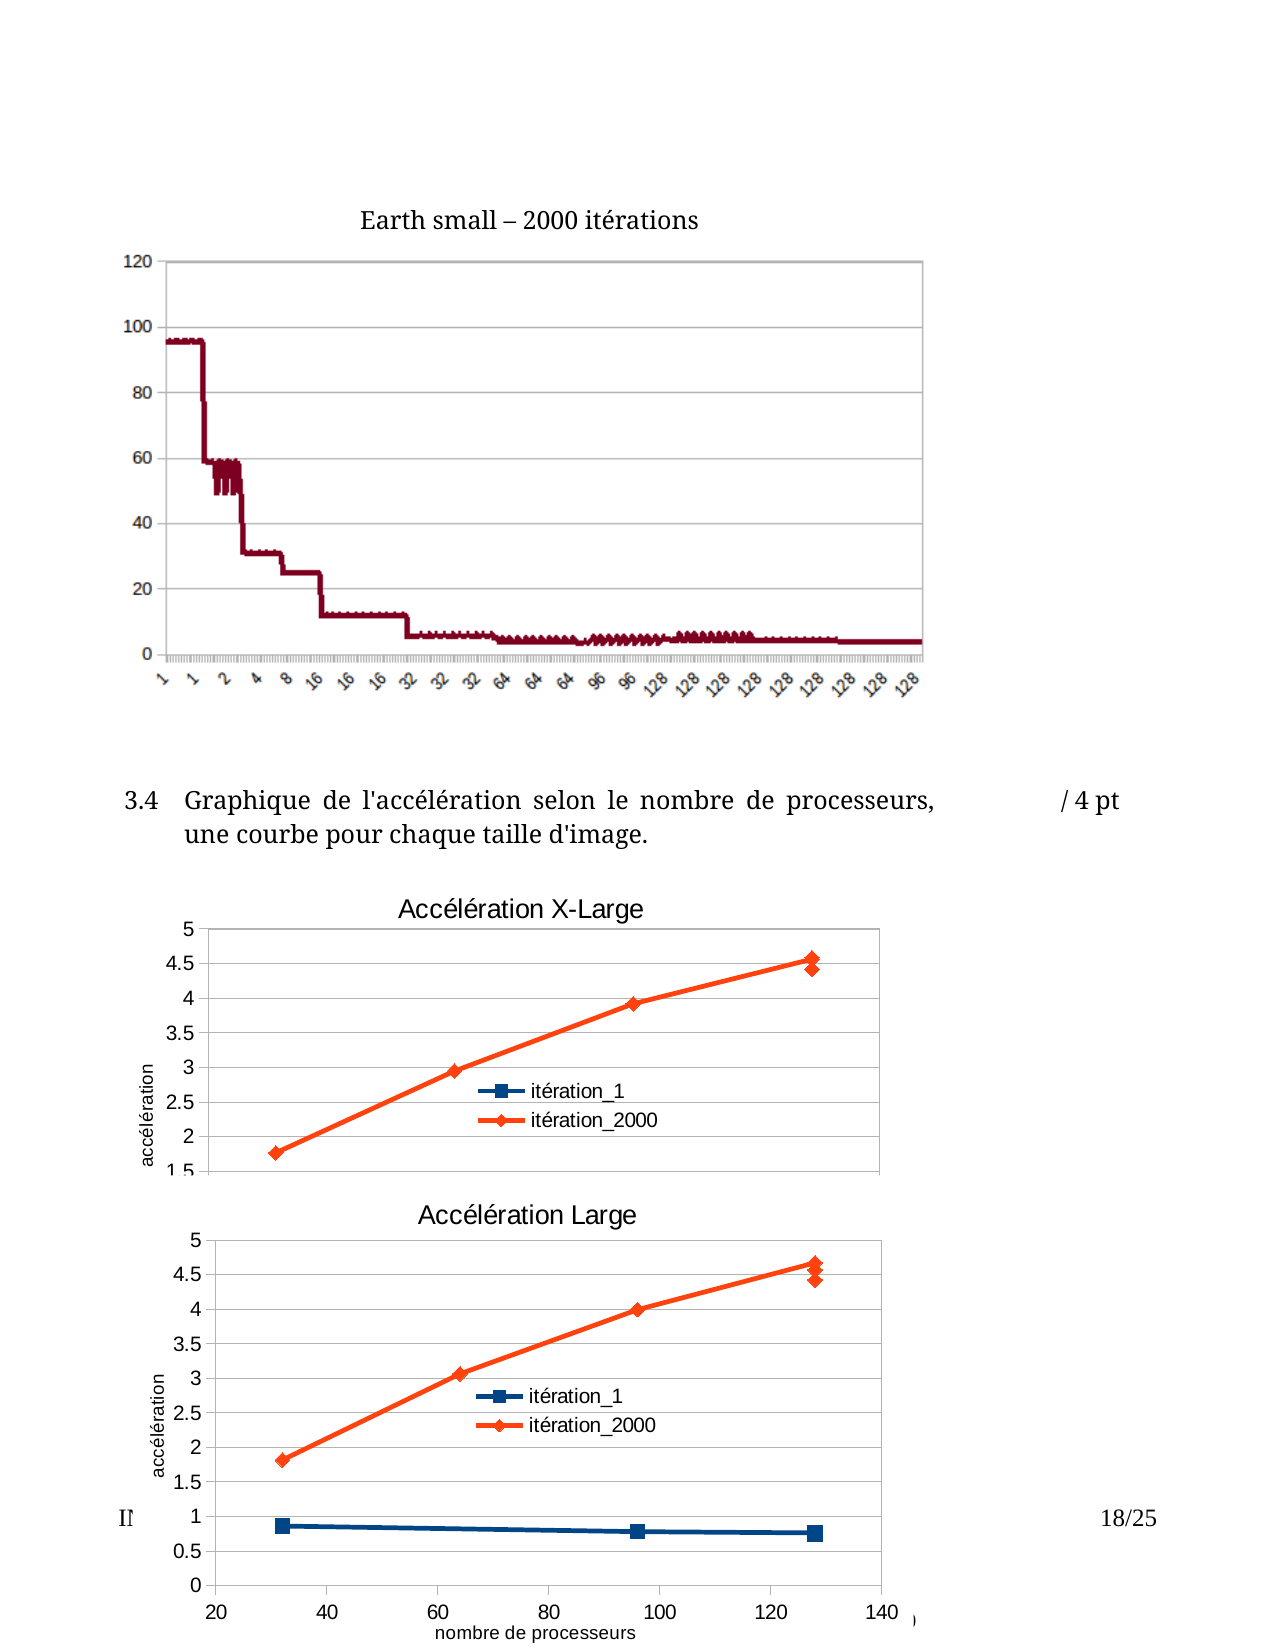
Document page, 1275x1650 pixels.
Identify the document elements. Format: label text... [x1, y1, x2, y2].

table_cell Earth small – 2000 itérations [118, 118, 941, 762]
table_cell / 4 pt [1049, 762, 1157, 1364]
table_cell [941, 762, 1049, 1364]
table_cell [1049, 118, 1157, 762]
table_cell [941, 118, 1049, 762]
table_cell Graphique de l'accélération selon le nombre de processeurs, une courbe pour chaque taille d'image. [118, 762, 941, 1364]
picture [123, 252, 935, 707]
